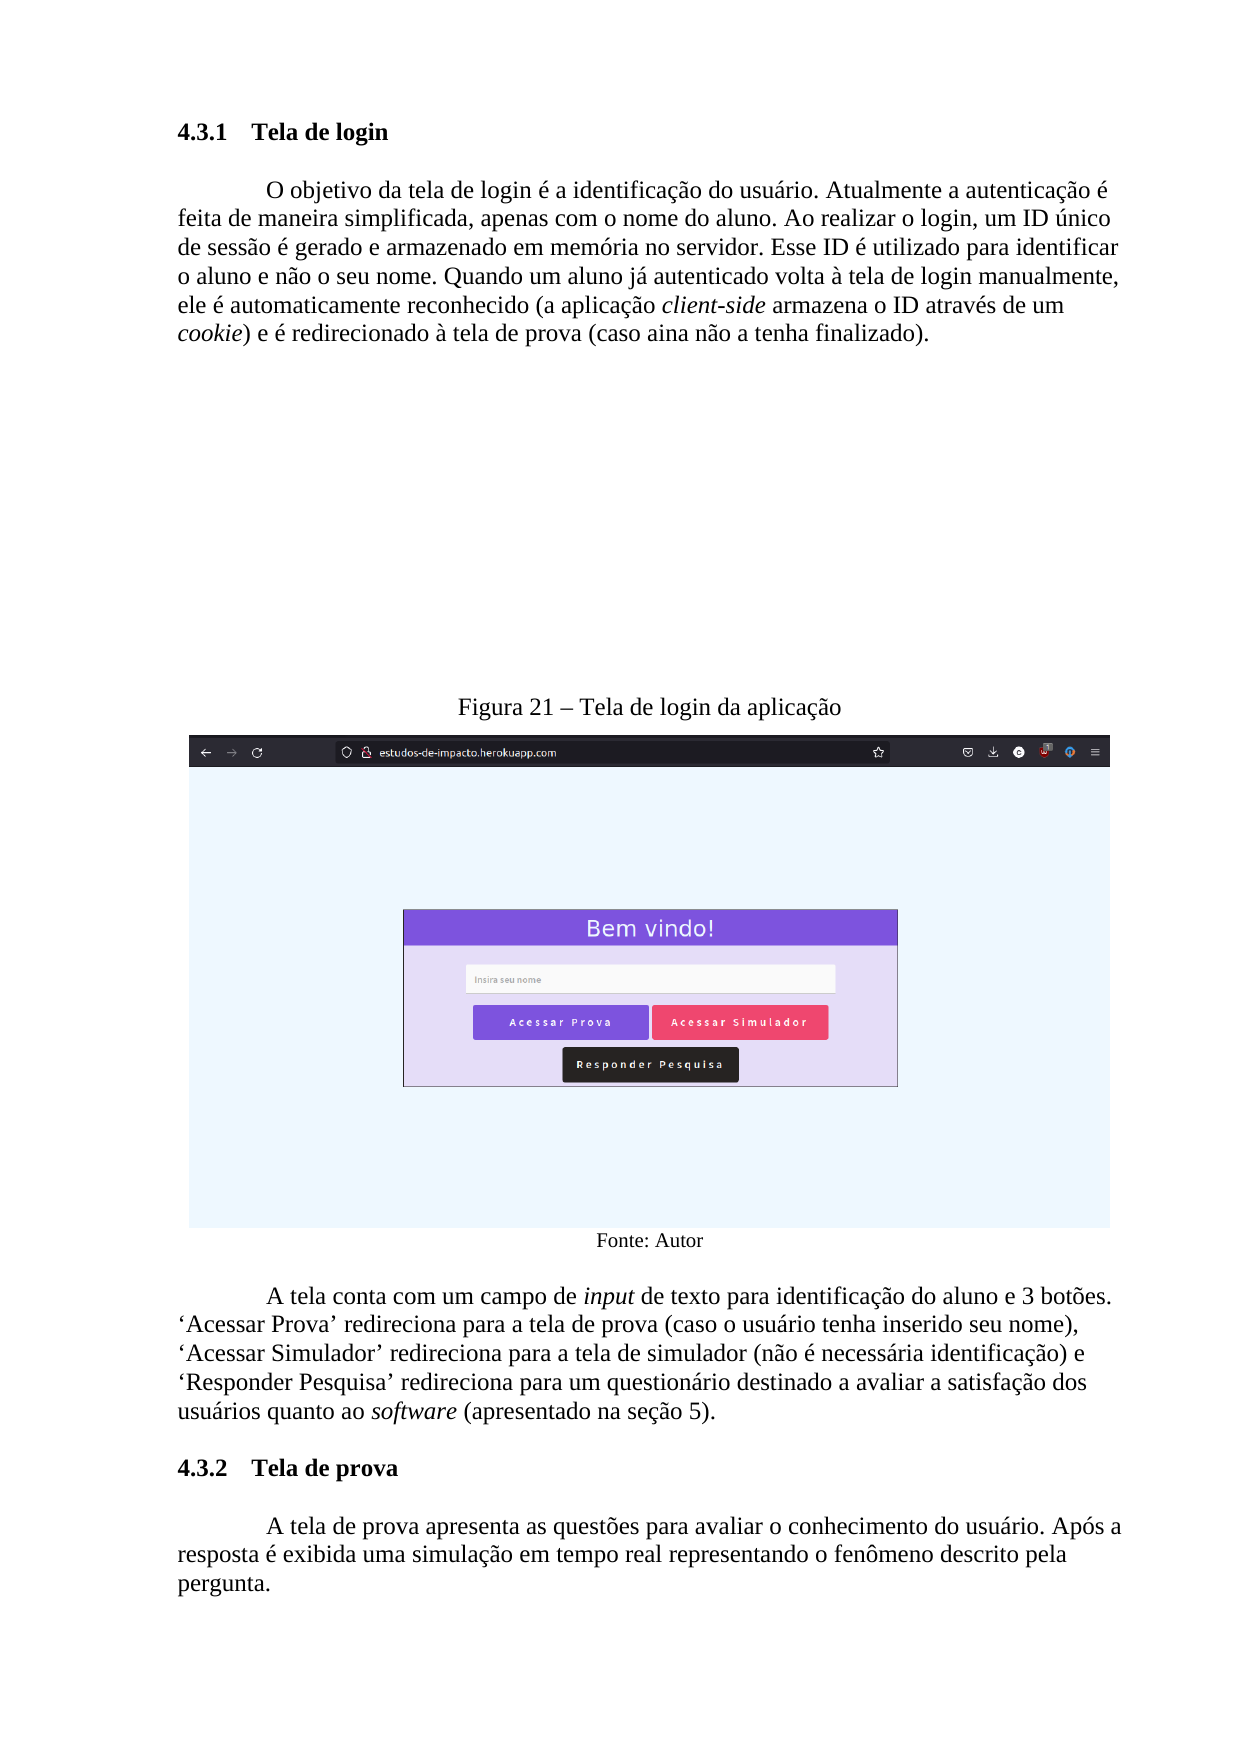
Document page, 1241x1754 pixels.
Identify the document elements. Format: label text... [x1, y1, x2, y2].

subtitle Tela de prova [177, 1453, 1122, 1482]
text O objetivo da tela de login é a identificação do usuário. Atualmente a autenticação é feita de maneira simplificada, apenas com o nome do aluno. Ao realizar o login, um ID único de sessão é gerado e armazenado em memória no servidor. Esse ID é utilizado para identificar o aluno e não o seu nome. Quando um aluno já autenticado volta à tela de login manualmente, ele é automaticamente reconhecido (a aplicação client-side armazena o ID através de um cookie) e é redirecionado à tela de prova (caso aina não a tenha finalizado). [177, 175, 1122, 347]
text A tela de prova apresenta as questões para avaliar o conhecimento do usuário. Após a resposta é exibida uma simulação em tempo real representando o fenômeno descrito pela pergunta. [177, 1511, 1122, 1597]
text Fonte: Autor [177, 721, 1122, 1252]
text Figura 21 – Tela de login da aplicação [177, 692, 1122, 721]
picture [189, 735, 1110, 1228]
text A tela conta com um campo de input de texto para identificação do aluno e 3 botões. ‘Acessar Prova’ redireciona para a tela de prova (caso o usuário tenha inserido seu nome), ‘Acessar Simulador’ redireciona para a tela de simulador (não é necessária identificação) e ‘Responder Pesquisa’ redireciona para um questionário destinado a avaliar a satisfação dos usuários quanto ao software (apresentado na seção 5). [177, 1281, 1122, 1424]
subtitle Tela de login [177, 117, 1122, 146]
